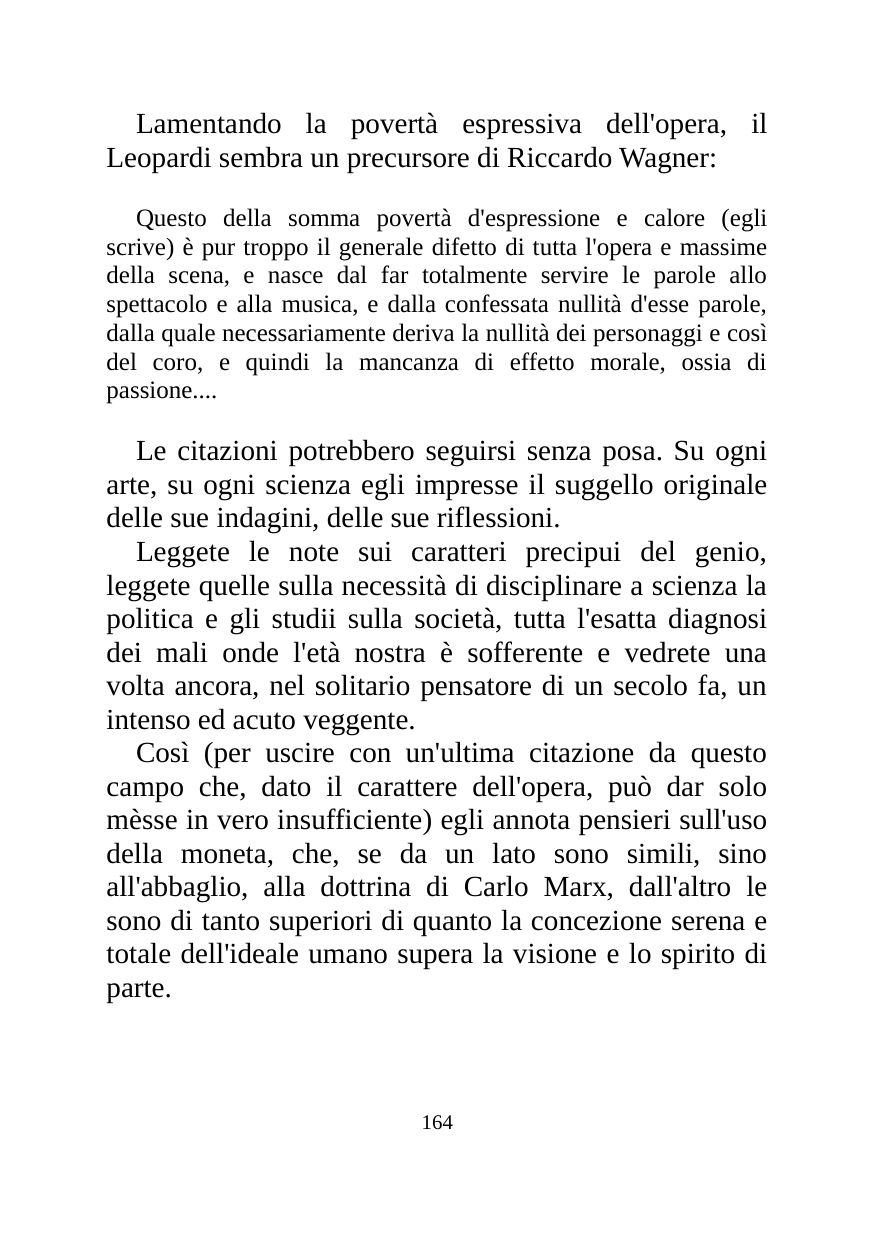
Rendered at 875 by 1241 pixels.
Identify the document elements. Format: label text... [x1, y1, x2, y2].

text Così (per uscire con un'ultima citazione da questo campo che, dato il carattere dell'opera, può dar solo mèsse in vero insufficiente) egli annota pensieri sull'uso della moneta, che, se da un lato sono simili, sino all'abbaglio, alla dottrina di Carlo Marx, dall'altro le sono di tanto superiori di quanto la concezione serena e totale dell'ideale umano supera la visione e lo spirito di parte. [106, 735, 768, 1004]
text Lamentando la povertà espressiva dell'opera, il Leopardi sembra un precursore di Riccardo Wagner: [106, 106, 768, 173]
text Leggete le note sui caratteri precipui del genio, leggete quelle sulla necessità di disciplinare a scienza la politica e gli studii sulla società, tutta l'esatta diagnosi dei mali onde l'età nostra è sofferente e vedrete una volta ancora, nel solitario pensatore di un secolo fa, un intenso ed acuto veggente. [106, 534, 768, 735]
text Le citazioni potrebbero seguirsi senza posa. Su ogni arte, su ogni scienza egli impresse il suggello originale delle sue indagini, delle sue riflessioni. [106, 433, 768, 534]
text Questo della somma povertà d'espressione e calore (egli scrive) è pur troppo il generale difetto di tutta l'opera e massime della scena, e nasce dal far totalmente servire le parole allo spettacolo e alla musica, e dalla confessata nullità d'esse parole, dalla quale necessariamente deriva la nullità dei personaggi e così del coro, e quindi la mancanza di effetto morale, ossia di passione.... [106, 203, 768, 404]
